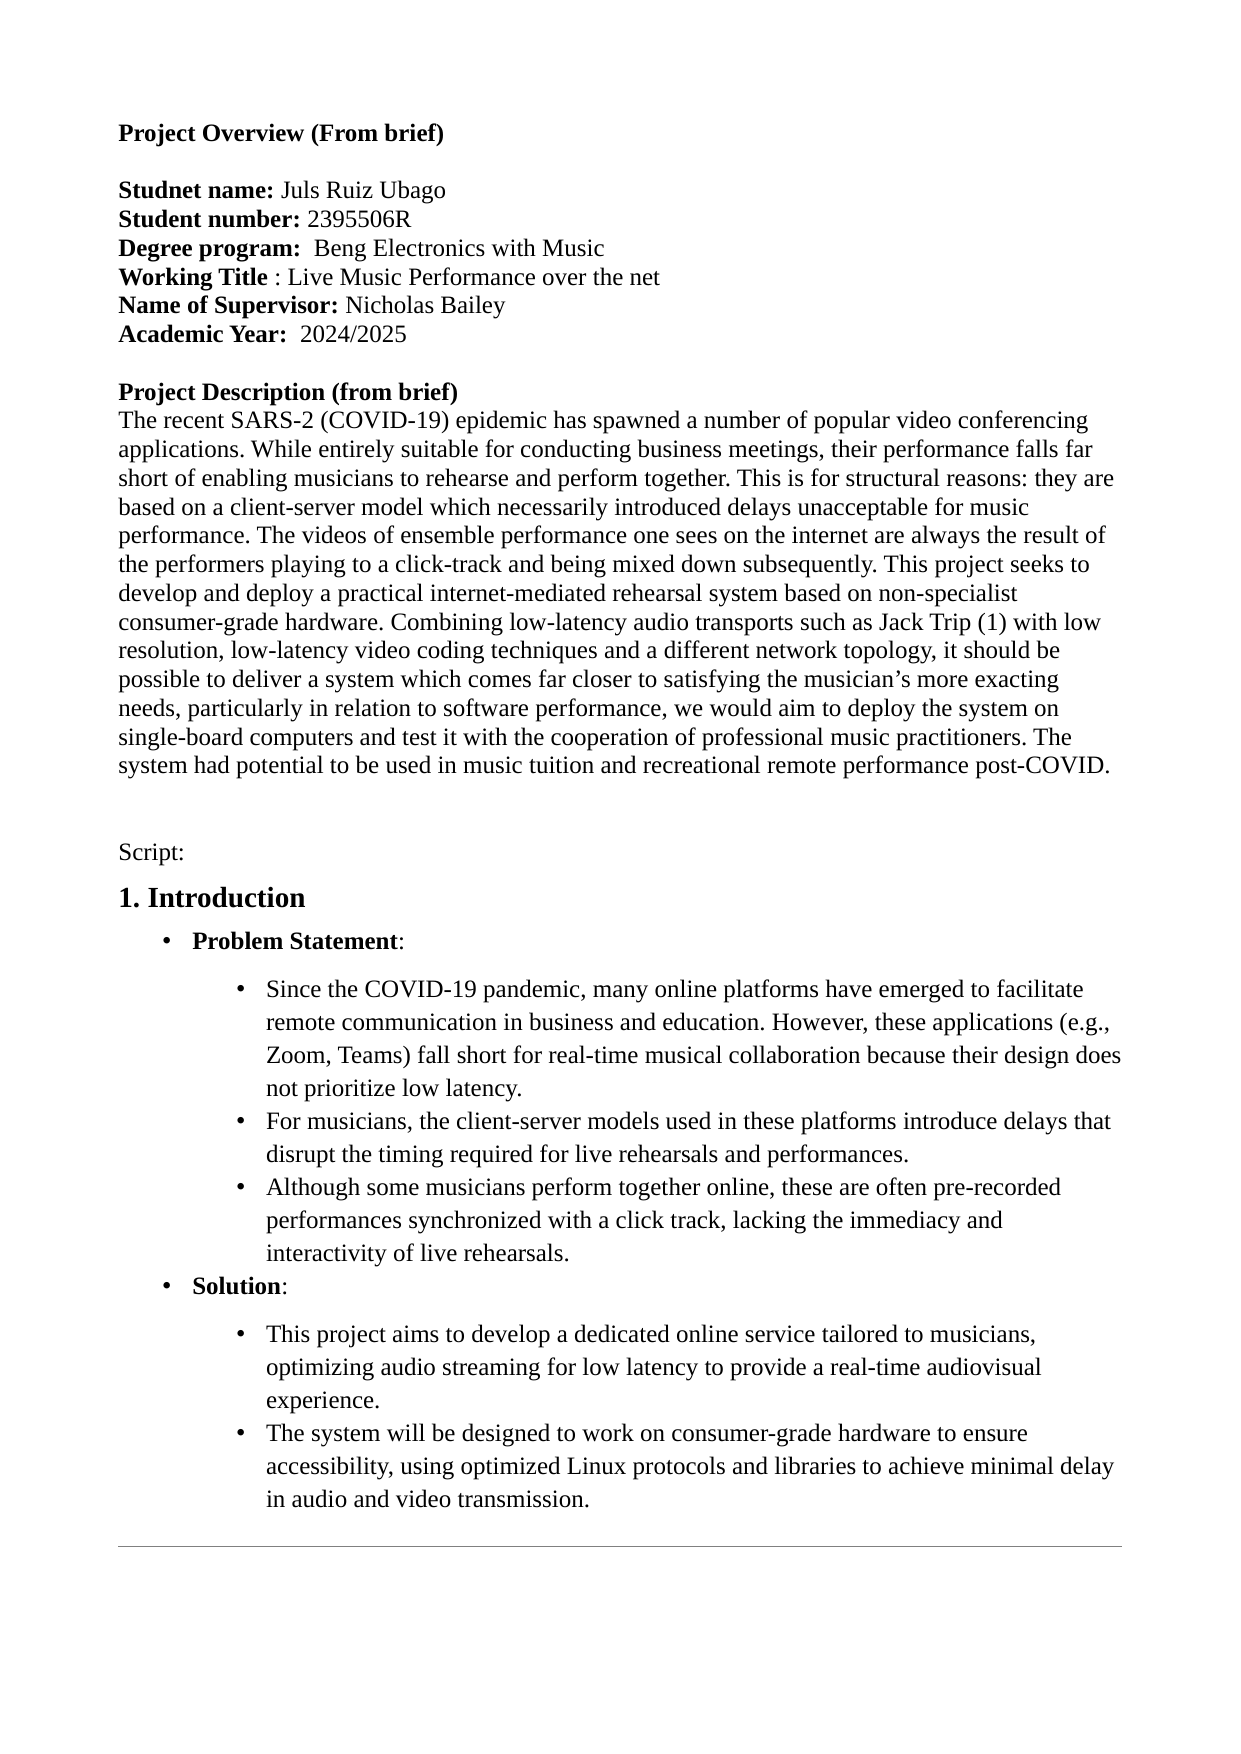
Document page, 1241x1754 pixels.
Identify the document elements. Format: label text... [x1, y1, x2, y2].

list Although some musicians perform together online, these are often pre-recorded performances synchronized with a click track, lacking the immediacy and interactivity of live rehearsals. [236, 1172, 1122, 1267]
subtitle 1. Introduction [118, 880, 1122, 914]
text Studnet name: Juls Ruiz Ubago [118, 176, 1122, 204]
list For musicians, the client-server models used in these platforms introduce delays that disrupt the timing required for live rehearsals and performances. [236, 1106, 1122, 1168]
text Academic Year: 2024/2025 [118, 319, 1122, 348]
text Degree program: Beng Electronics with Music [118, 233, 1122, 262]
text Student number: 2395506R [118, 204, 1122, 233]
list Since the COVID-19 pandemic, many online platforms have emerged to facilitate remote communication in business and education. However, these applications (e.g., Zoom, Teams) fall short for real-time musical collaboration because their design does not prioritize low latency. [236, 974, 1122, 1102]
text Name of Supervisor: Nicholas Bailey [118, 291, 1122, 319]
list Problem Statement: [162, 926, 1122, 955]
text The recent SARS-2 (COVID-19) epidemic has spawned a number of popular video conferencing applications. While entirely suitable for conducting business meetings, their performance falls far short of enabling musicians to rehearse and perform together. This is for structural reasons: they are based on a client-server model which necessarily introduced delays unacceptable for music performance. The videos of ensemble performance one sees on the internet are always the result of the performers playing to a click-track and being mixed down subsequently. This project seeks to develop and deploy a practical internet-mediated rehearsal system based on non-specialist consumer-grade hardware. Combining low-latency audio transports such as Jack Trip (1) with low resolution, low-latency video coding techniques and a different network topology, it should be possible to deliver a system which comes far closer to satisfying the musician’s more exacting needs, particularly in relation to software performance, we would aim to deploy the system on single-board computers and test it with the cooperation of professional music practitioners. The system had potential to be used in music tuition and recreational remote performance post-COVID. [118, 406, 1122, 779]
text Project Description (from brief) [118, 377, 1122, 406]
text Working Title : Live Music Performance over the net [118, 262, 1122, 291]
text Script: [118, 837, 1122, 866]
text Project Overview (From brief) [118, 118, 1122, 147]
list The system will be designed to work on consumer-grade hardware to ensure accessibility, using optimized Linux protocols and libraries to achieve minimal delay in audio and video transmission. [236, 1418, 1122, 1512]
list This project aims to develop a dedicated online service tailored to musicians, optimizing audio streaming for low latency to provide a real-time audiovisual experience. [236, 1319, 1122, 1413]
list Solution: [162, 1271, 1122, 1300]
